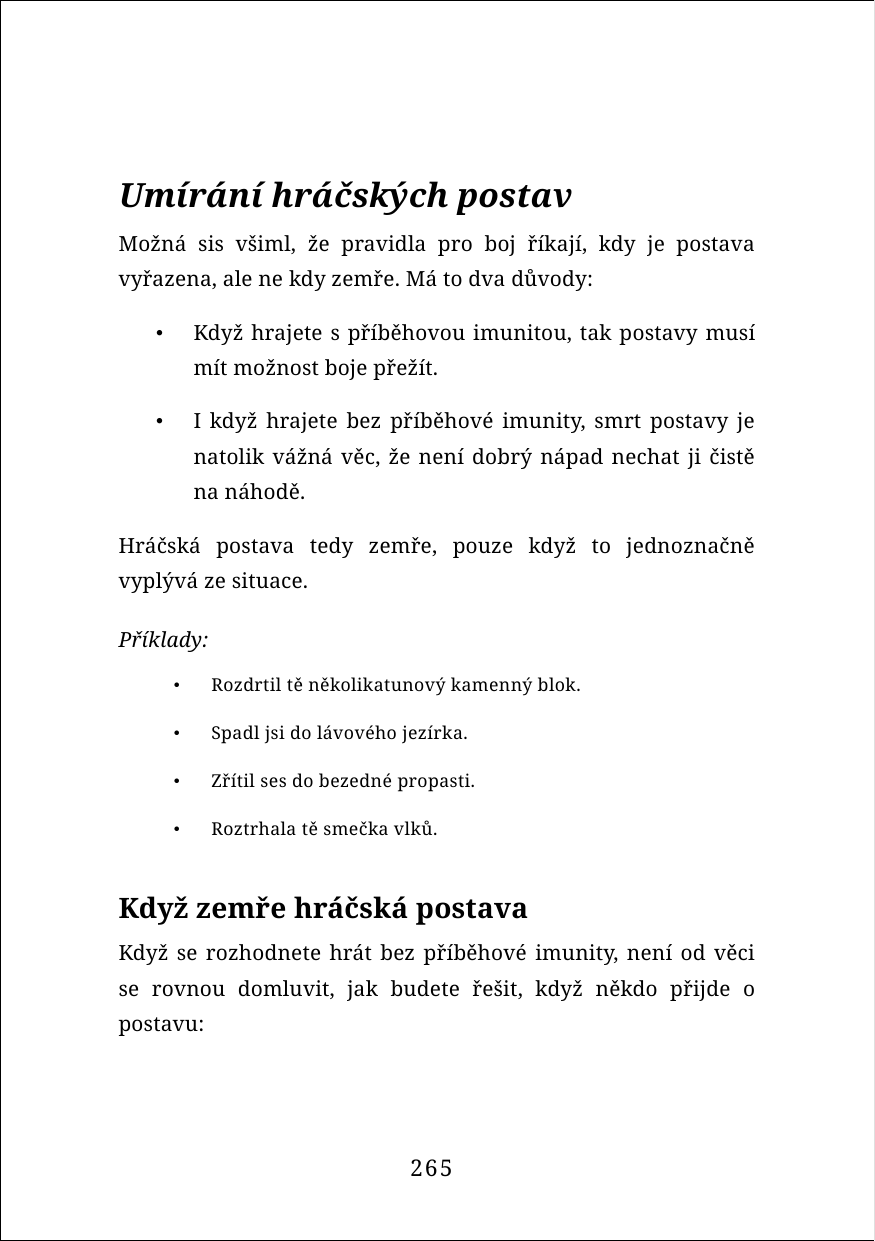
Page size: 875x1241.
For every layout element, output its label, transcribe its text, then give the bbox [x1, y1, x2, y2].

list Roztrhala tě smečka vlků. [173, 816, 756, 841]
subtitle Umírání hráčských postav [118, 172, 756, 217]
text Možná sis všiml, že pravidla pro boj říkají, kdy je postava vyřazena, ale ne kdy zemře. Má to dva důvody: [118, 229, 756, 293]
list Zřítil ses do bezedné propasti. [173, 768, 756, 793]
list Spadl jsi do lávového jezírka. [173, 721, 756, 745]
text Hráčská postava tedy zemře, pouze když to jednoznačně vyplývá ze situace. [118, 531, 756, 595]
text Když se rozhodnete hrát bez příběhové imunity, není od věci se rovnou domluvit, jak budete řešit, když někdo přijde o postavu: [118, 938, 756, 1038]
list Rozdrtil tě několikatunový kamenný blok. [173, 673, 756, 697]
list Když hrajete s příběhovou imunitou, tak postavy musí mít možnost boje přežít. [156, 318, 756, 382]
subtitle Když zemře hráčská postava [118, 888, 756, 926]
list I když hrajete bez příběhové imunity, smrt postavy je natolik vážná věc, že není dobrý nápad nechat ji čistě na náhodě. [156, 406, 756, 506]
text Příklady: [118, 625, 756, 654]
